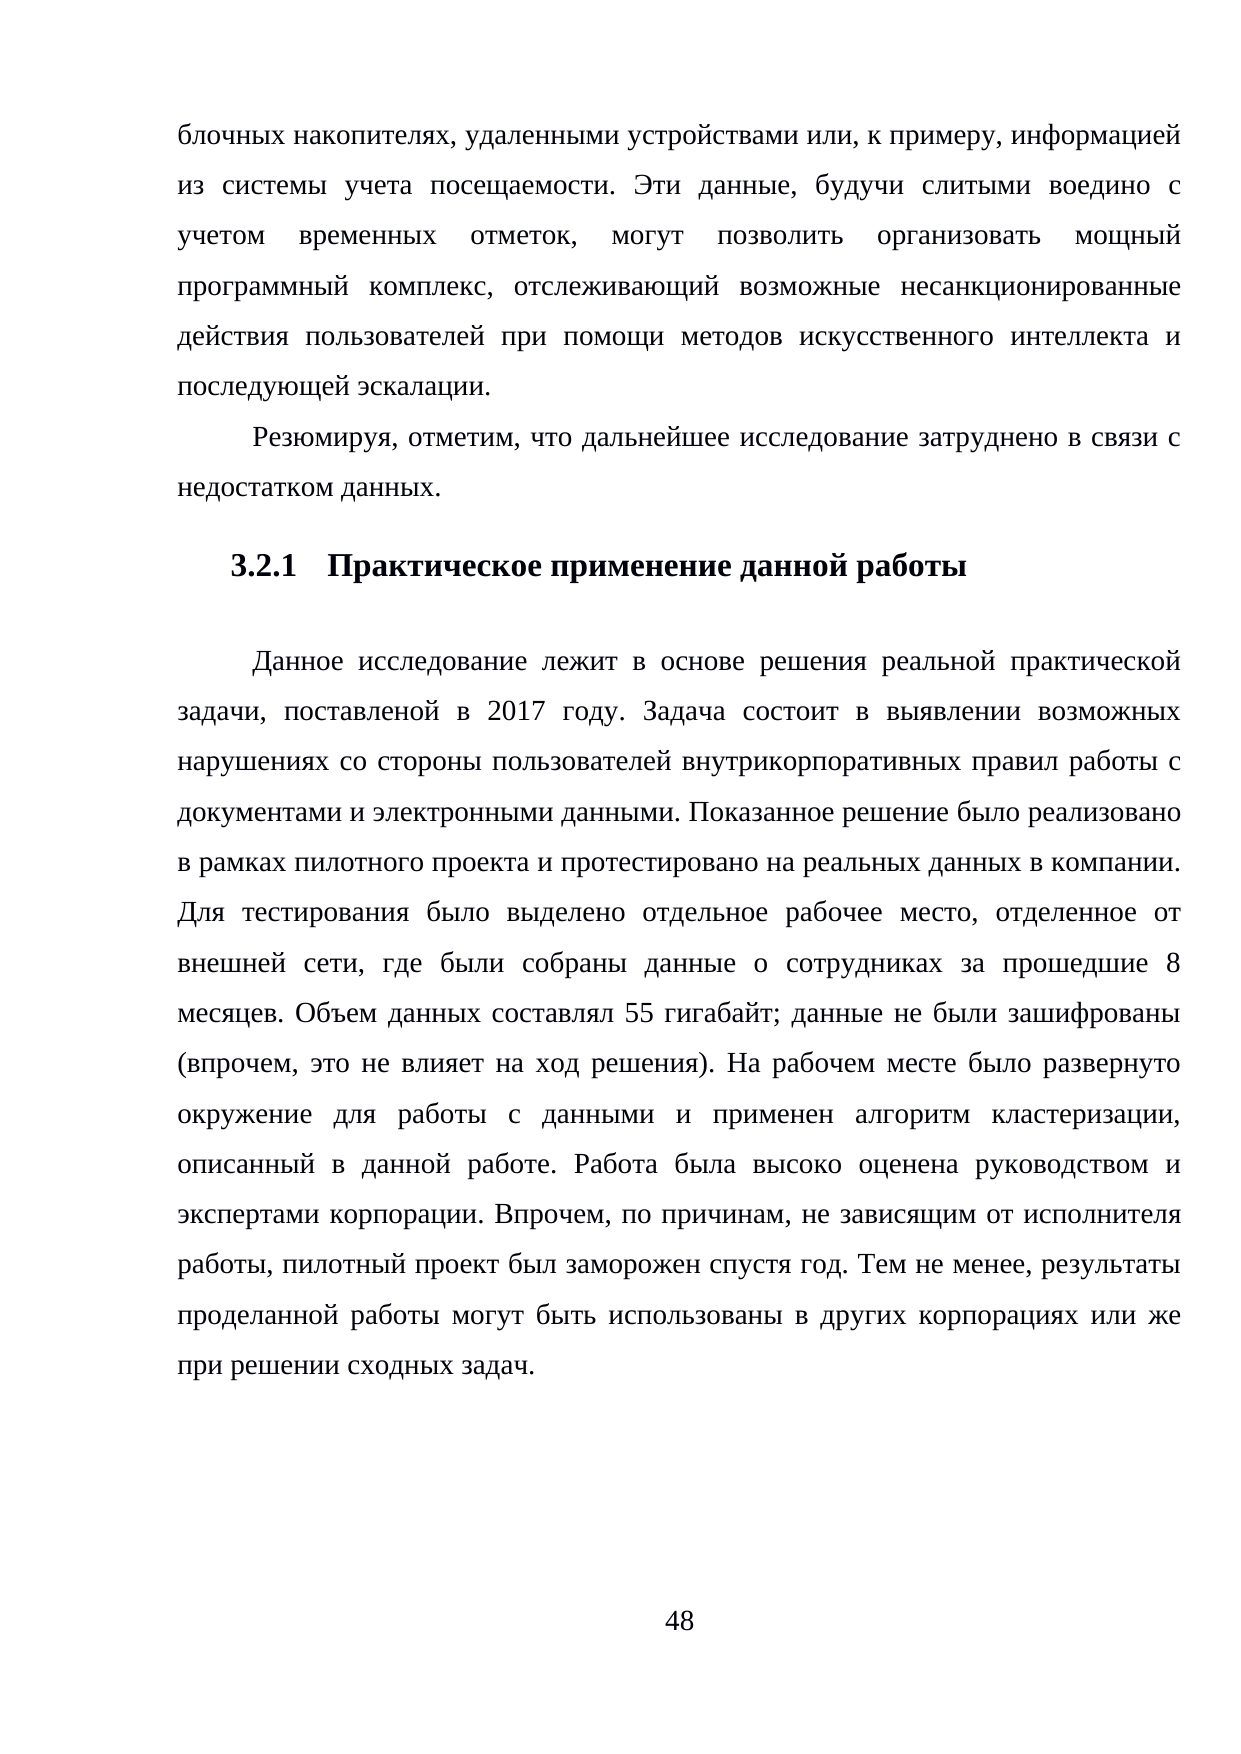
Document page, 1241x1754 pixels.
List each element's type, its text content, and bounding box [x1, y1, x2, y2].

text блочных накопителях, удаленными устройствами или, к примеру, информацией из системы учета посещаемости. Эти данные, будучи слитыми воедино с учетом временных отметок, могут позволить организовать мощный программный комплекс, отслеживающий возможные несанкционированные действия пользователей при помощи методов искусственного интеллекта и последующей эскалации. [177, 117, 1182, 402]
subtitle Практическое применение данной работы [222, 545, 1182, 583]
text Данное исследование лежит в основе решения реальной практической задачи, поставленой в 2017 году. Задача состоит в выявлении возможных нарушениях со стороны пользователей внутрикорпоративных правил работы с документами и электронными данными. Показанное решение было реализовано в рамках пилотного проекта и протестировано на реальных данных в компании. Для тестирования было выделено отдельное рабочее место, отделенное от внешней сети, где были собраны данные о сотрудниках за прошедшие 8 месяцев. Объем данных составлял 55 гигабайт; данные не были зашифрованы (впрочем, это не влияет на ход решения). На рабочем месте было развернуто окружение для работы с данными и применен алгоритм кластеризации, описанный в данной работе. Работа была высоко оценена руководством и экспертами корпорации. Впрочем, по причинам, не зависящим от исполнителя работы, пилотный проект был заморожен спустя год. Тем не менее, результаты проделанной работы могут быть использованы в других корпорациях или же при решении сходных задач. [177, 643, 1182, 1381]
text Резюмируя, отметим, что дальнейшее исследование затруднено в связи с недостатком данных. [177, 419, 1182, 503]
